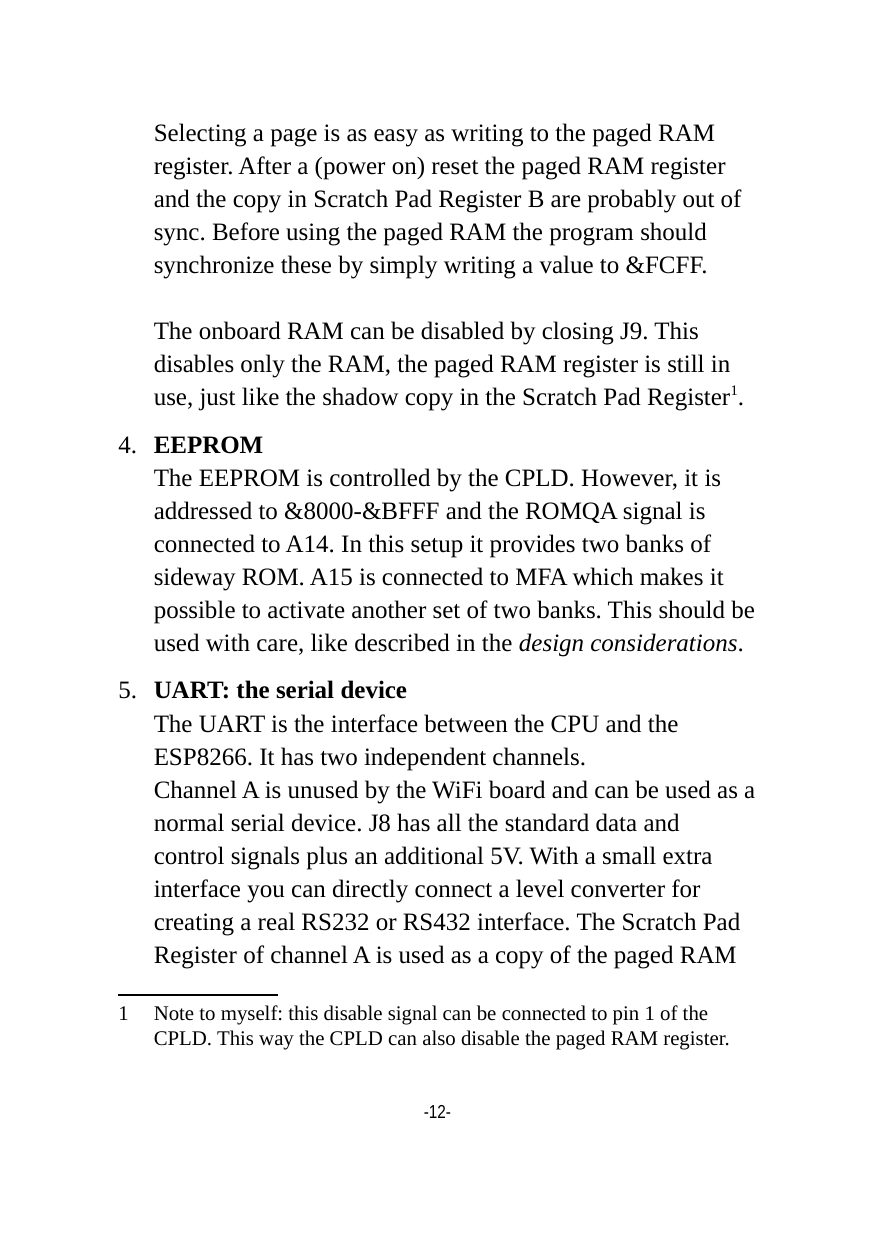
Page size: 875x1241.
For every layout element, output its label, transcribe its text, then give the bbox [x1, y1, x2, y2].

list Selecting a page is as easy as writing to the paged RAM register. After a (power on) reset the paged RAM register and the copy in Scratch Pad Register B are probably out of sync. Before using the paged RAM the program should synchronize these by simply writing a value to &FCFF. The onboard RAM can be disabled by closing J9. This disables only the RAM, the paged RAM register is still in use, just like the shadow copy in the Scratch Pad Register. [118, 118, 756, 411]
list UART: the serial device The UART is the interface between the CPU and the ESP8266. It has two independent channels. Channel A is unused by the WiFi board and can be used as a normal serial device. J8 has all the standard data and control signals plus an additional 5V. With a small extra interface you can directly connect a level converter for creating a real RS232 or RS432 interface. The Scratch Pad Register of channel A is used as a copy of the paged RAM [118, 676, 756, 968]
list EEPROM The EEPROM is controlled by the CPLD. However, it is addressed to &8000-&BFFF and the ROMQA signal is connected to A14. In this setup it provides two banks of sideway ROM. A15 is connected to MFA which makes it possible to activate another set of two banks. This should be used with care, like described in the design considerations. [118, 430, 756, 657]
list Note to myself: this disable signal can be connected to pin 1 of the CPLD. This way the CPLD can also disable the paged RAM register. [118, 1001, 756, 1049]
